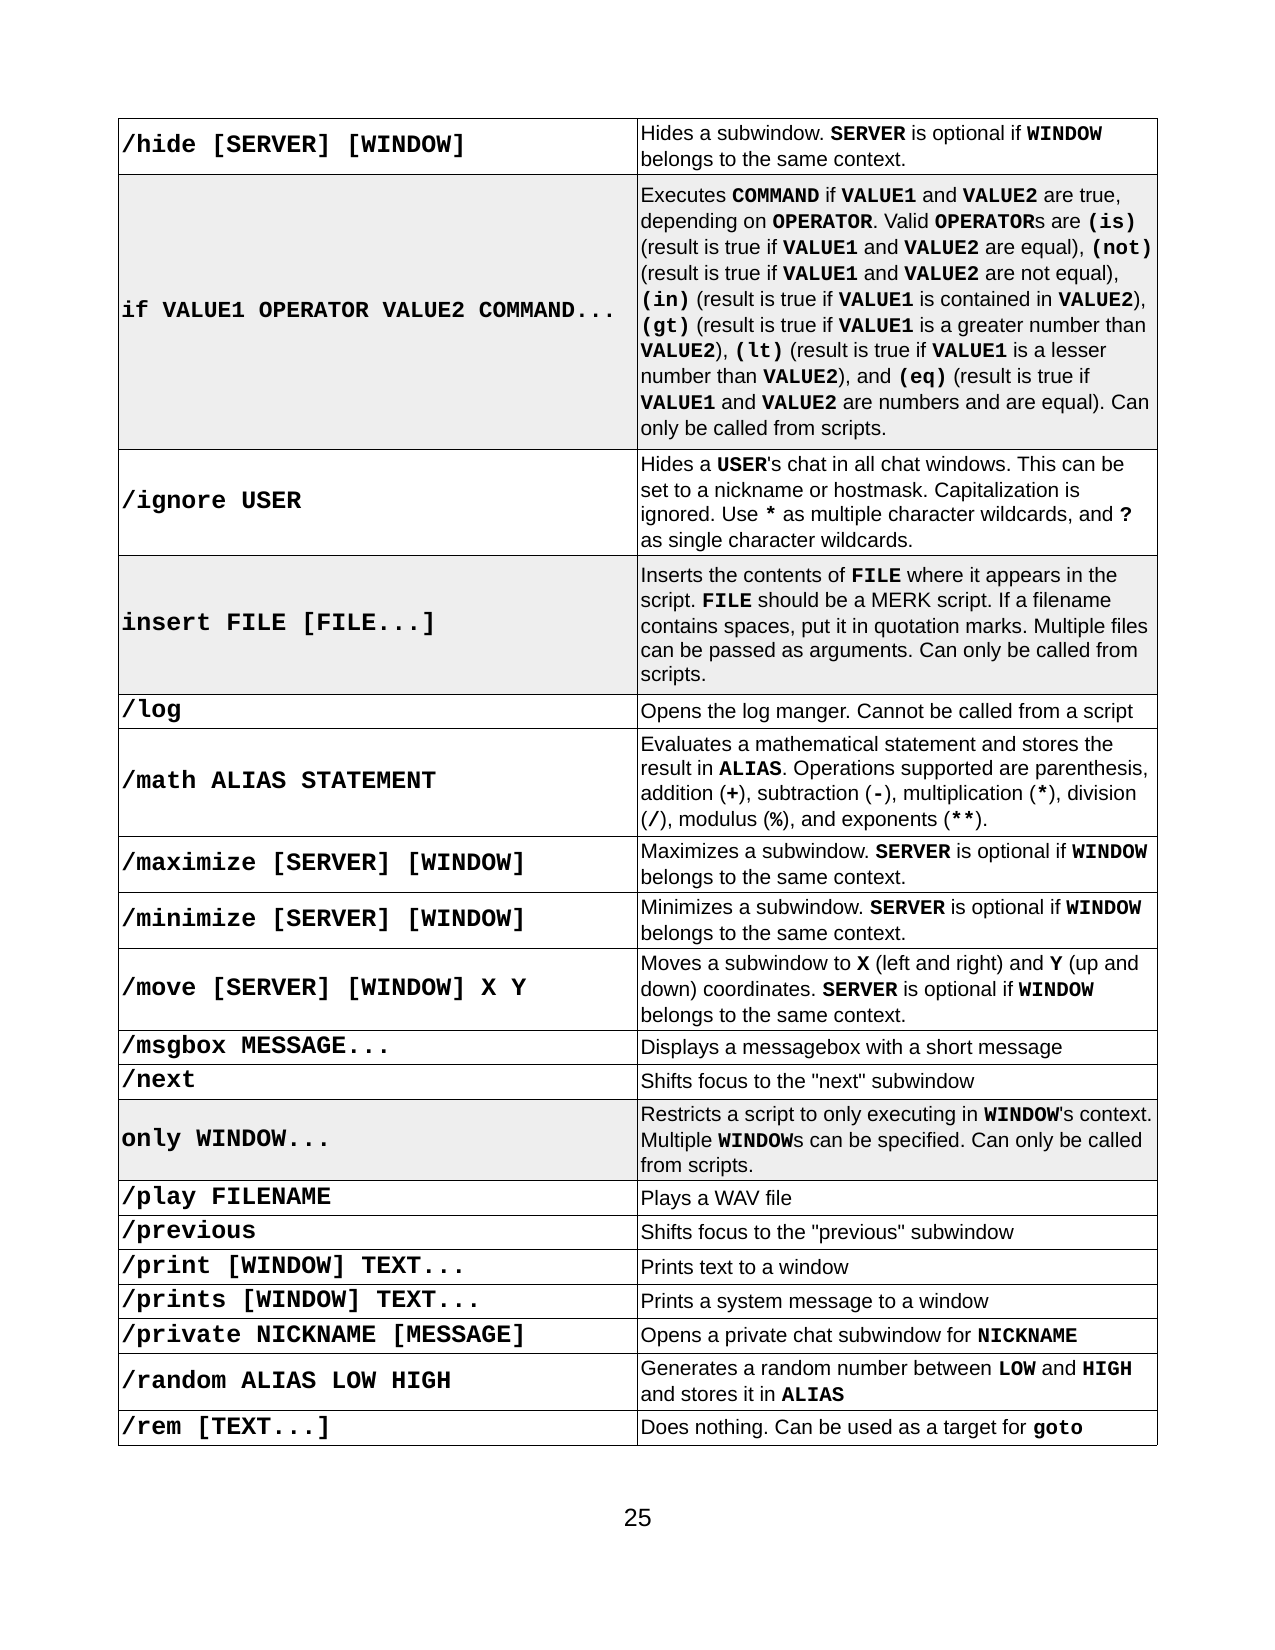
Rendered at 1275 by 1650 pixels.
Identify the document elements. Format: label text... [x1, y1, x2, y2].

table_cell Hides a subwindow. SERVER is optional if WINDOW belongs to the same context. [638, 119, 1157, 174]
table_cell /rem [TEXT...] [119, 1411, 637, 1445]
table_cell /maximize [SERVER] [WINDOW] [119, 837, 637, 892]
table_cell Hides a USER's chat in all chat windows. This can be set to a nickname or hostmask. Capitalization is ignored. Use * as multiple character wildcards, and ? as single character wildcards. [638, 450, 1157, 554]
table_cell /msgbox MESSAGE... [119, 1031, 637, 1064]
table_cell Prints text to a window [638, 1250, 1157, 1284]
table_cell insert FILE [FILE...] [119, 556, 637, 694]
table_cell if VALUE1 OPERATOR VALUE2 COMMAND... [119, 175, 637, 449]
table_cell Shifts focus to the "previous" subwindow [638, 1216, 1157, 1249]
table_cell Executes COMMAND if VALUE1 and VALUE2 are true, depending on OPERATOR. Valid OPERATORs are (is) (result is true if VALUE1 and VALUE2 are equal), (not) (result is true if VALUE1 and VALUE2 are not equal), (in) (result is true if VALUE1 is contained in VALUE2), (gt) (result is true if VALUE1 is a greater number than VALUE2), (lt) (result is true if VALUE1 is a lesser number than VALUE2), and (eq) (result is true if VALUE1 and VALUE2 are numbers and are equal). Can only be called from scripts. [638, 175, 1157, 449]
table_cell /log [119, 695, 637, 728]
table_cell /ignore USER [119, 450, 637, 554]
table_cell Opens the log manger. Cannot be called from a script [638, 695, 1157, 728]
table_cell /private NICKNAME [MESSAGE] [119, 1319, 637, 1353]
table_cell Moves a subwindow to X (left and right) and Y (up and down) coordinates. SERVER is optional if WINDOW belongs to the same context. [638, 949, 1157, 1029]
table_cell Does nothing. Can be used as a target for goto [638, 1411, 1157, 1445]
table_cell Restricts a script to only executing in WINDOW's context. Multiple WINDOWs can be specified. Can only be called from scripts. [638, 1100, 1157, 1180]
table_cell /next [119, 1065, 637, 1098]
table_cell Minimizes a subwindow. SERVER is optional if WINDOW belongs to the same context. [638, 893, 1157, 948]
table_cell Prints a system message to a window [638, 1285, 1157, 1318]
table_cell /print [WINDOW] TEXT... [119, 1250, 637, 1284]
table_cell /move [SERVER] [WINDOW] X Y [119, 949, 637, 1029]
table_cell Shifts focus to the "next" subwindow [638, 1065, 1157, 1098]
table_cell /minimize [SERVER] [WINDOW] [119, 893, 637, 948]
table_cell Generates a random number between LOW and HIGH and stores it in ALIAS [638, 1354, 1157, 1410]
table_cell only WINDOW... [119, 1100, 637, 1180]
table_cell Maximizes a subwindow. SERVER is optional if WINDOW belongs to the same context. [638, 837, 1157, 892]
table_cell /hide [SERVER] [WINDOW] [119, 119, 637, 174]
table_cell Evaluates a mathematical statement and stores the result in ALIAS. Operations supported are parenthesis, addition (+), subtraction (-), multiplication (*), division (/), modulus (%), and exponents (**). [638, 729, 1157, 836]
table_cell /math ALIAS STATEMENT [119, 729, 637, 836]
table_cell /prints [WINDOW] TEXT... [119, 1285, 637, 1318]
table_cell /random ALIAS LOW HIGH [119, 1354, 637, 1410]
table_cell Opens a private chat subwindow for NICKNAME [638, 1319, 1157, 1353]
table_cell Plays a WAV file [638, 1181, 1157, 1215]
table_cell Inserts the contents of FILE where it appears in the script. FILE should be a MERK script. If a filename contains spaces, put it in quotation marks. Multiple files can be passed as arguments. Can only be called from scripts. [638, 556, 1157, 694]
table_cell /previous [119, 1216, 637, 1249]
table_cell /play FILENAME [119, 1181, 637, 1215]
table_cell Displays a messagebox with a short message [638, 1031, 1157, 1064]
